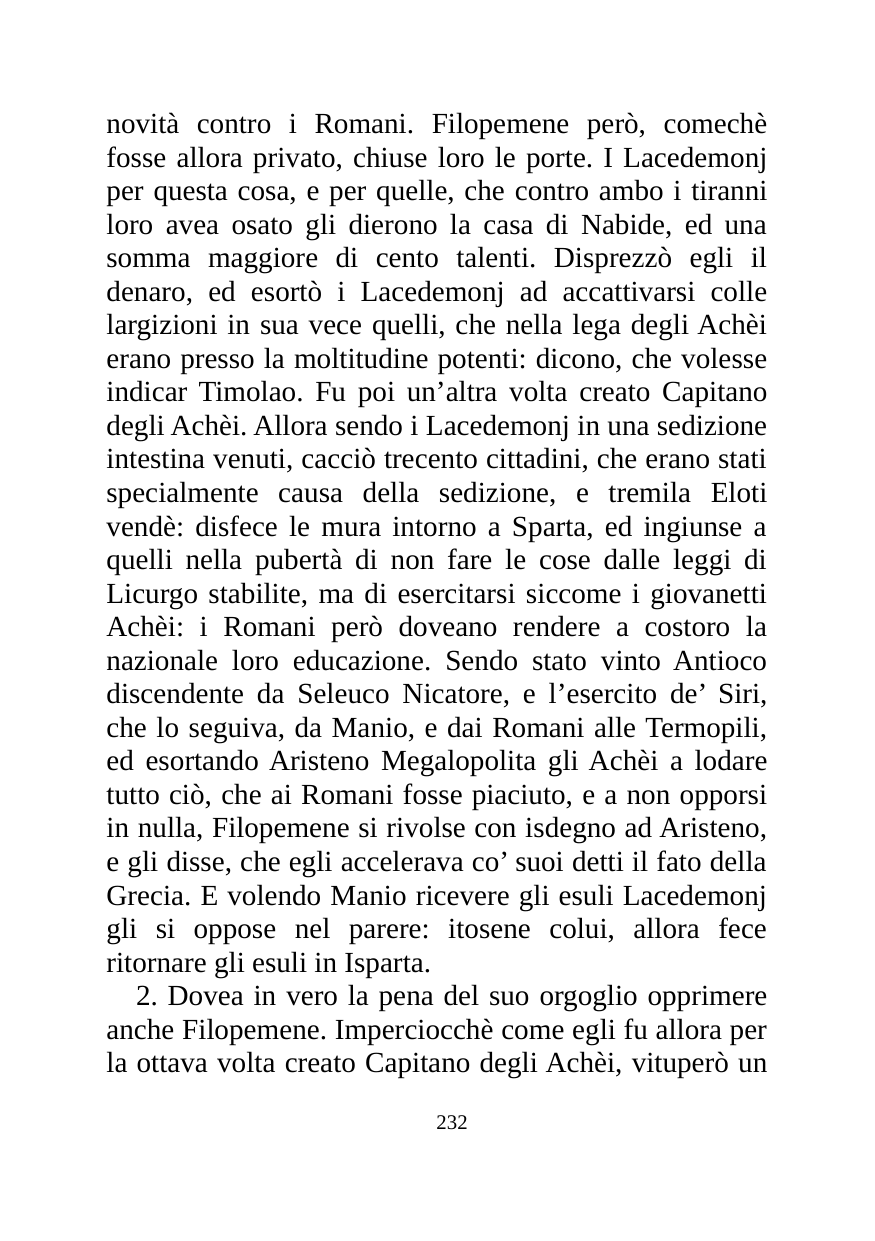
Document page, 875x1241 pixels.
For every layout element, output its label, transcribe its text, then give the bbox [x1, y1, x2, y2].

text novità contro i Romani. Filopemene però, comechè fosse allora privato, chiuse loro le porte. I Lacedemonj per questa cosa, e per quelle, che contro ambo i tiranni loro avea osato gli dierono la casa di Nabide, ed una somma maggiore di cento talenti. Disprezzò egli il denaro, ed esortò i Lacedemonj ad accattivarsi colle largizioni in sua vece quelli, che nella lega degli Achèi erano presso la moltitudine potenti: dicono, che volesse indicar Timolao. Fu poi un’altra volta creato Capitano degli Achèi. Allora sendo i Lacedemonj in una sedizione intestina venuti, cacciò trecento cittadini, che erano stati specialmente causa della sedizione, e tremila Eloti vendè: disfece le mura intorno a Sparta, ed ingiunse a quelli nella pubertà di non fare le cose dalle leggi di Licurgo stabilite, ma di esercitarsi siccome i giovanetti Achèi: i Romani però doveano rendere a costoro la nazionale loro educazione. Sendo stato vinto Antioco discendente da Seleuco Nicatore, e l’esercito de’ Siri, che lo seguiva, da Manio, e dai Romani alle Termopili, ed esortando Aristeno Megalopolita gli Achèi a lodare tutto ciò, che ai Romani fosse piaciuto, e a non opporsi in nulla, Filopemene si rivolse con isdegno ad Aristeno, e gli disse, che egli accelerava co’ suoi detti il fato della Grecia. E volendo Manio ricevere gli esuli Lacedemonj gli si oppose nel parere: itosene colui, allora fece ritornare gli esuli in Isparta. [106, 106, 768, 978]
text 2. Dovea in vero la pena del suo orgoglio opprimere anche Filopemene. Imperciocchè come egli fu allora per la ottava volta creato Capitano degli Achèi, vituperò un [106, 978, 768, 1079]
